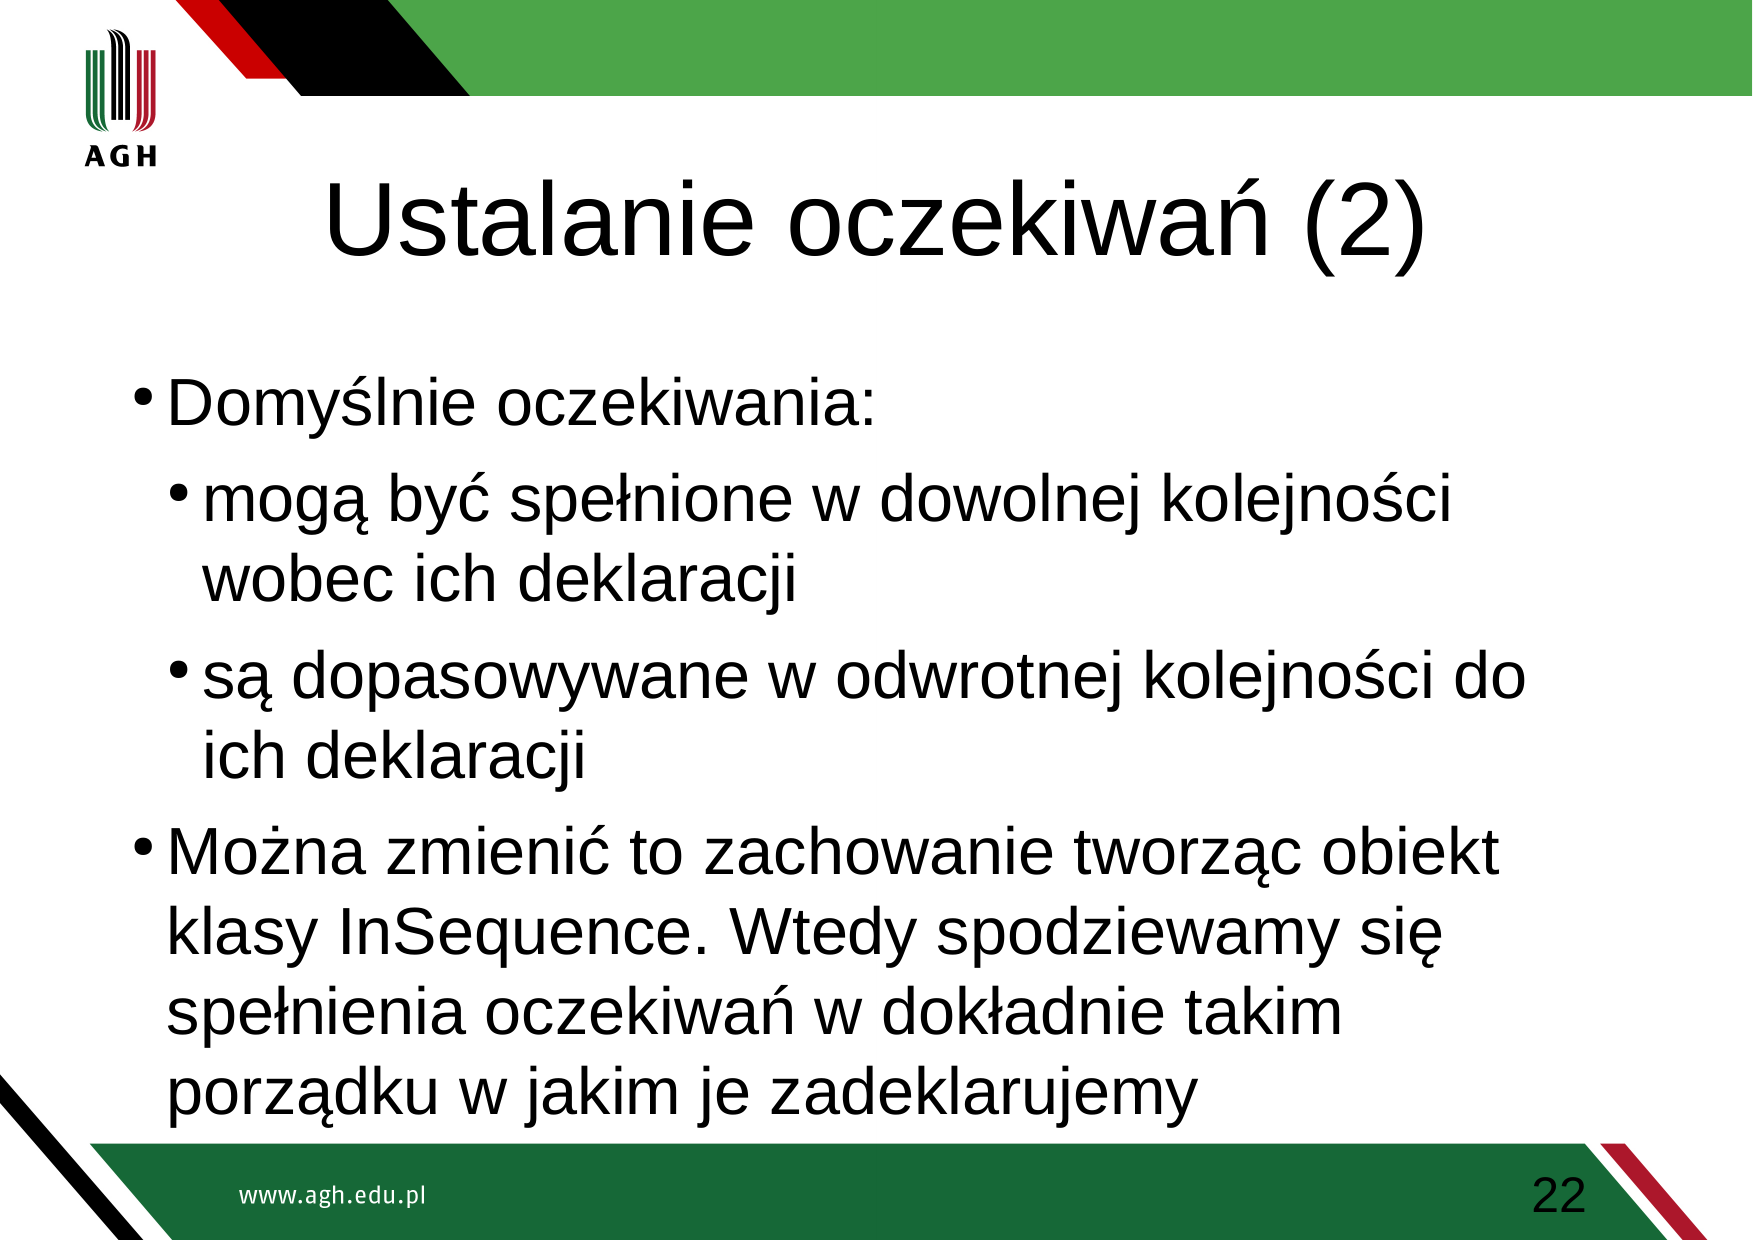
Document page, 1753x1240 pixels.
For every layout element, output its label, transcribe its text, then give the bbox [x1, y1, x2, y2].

subtitle Domyślnie oczekiwania: mogą być spełnione w dowolnej kolejności wobec ich deklaracji są dopasowywane w odwrotnej kolejności do ich deklaracji Można zmienić to zachowanie tworząc obiekt klasy InSequence. Wtedy spodziewamy się spełnienia oczekiwań w dokładnie takim porządku w jakim je zadeklarujemy [131, 358, 1622, 1128]
picture [0, 0, 1753, 1240]
title Ustalanie oczekiwań (2) [131, 110, 1622, 317]
